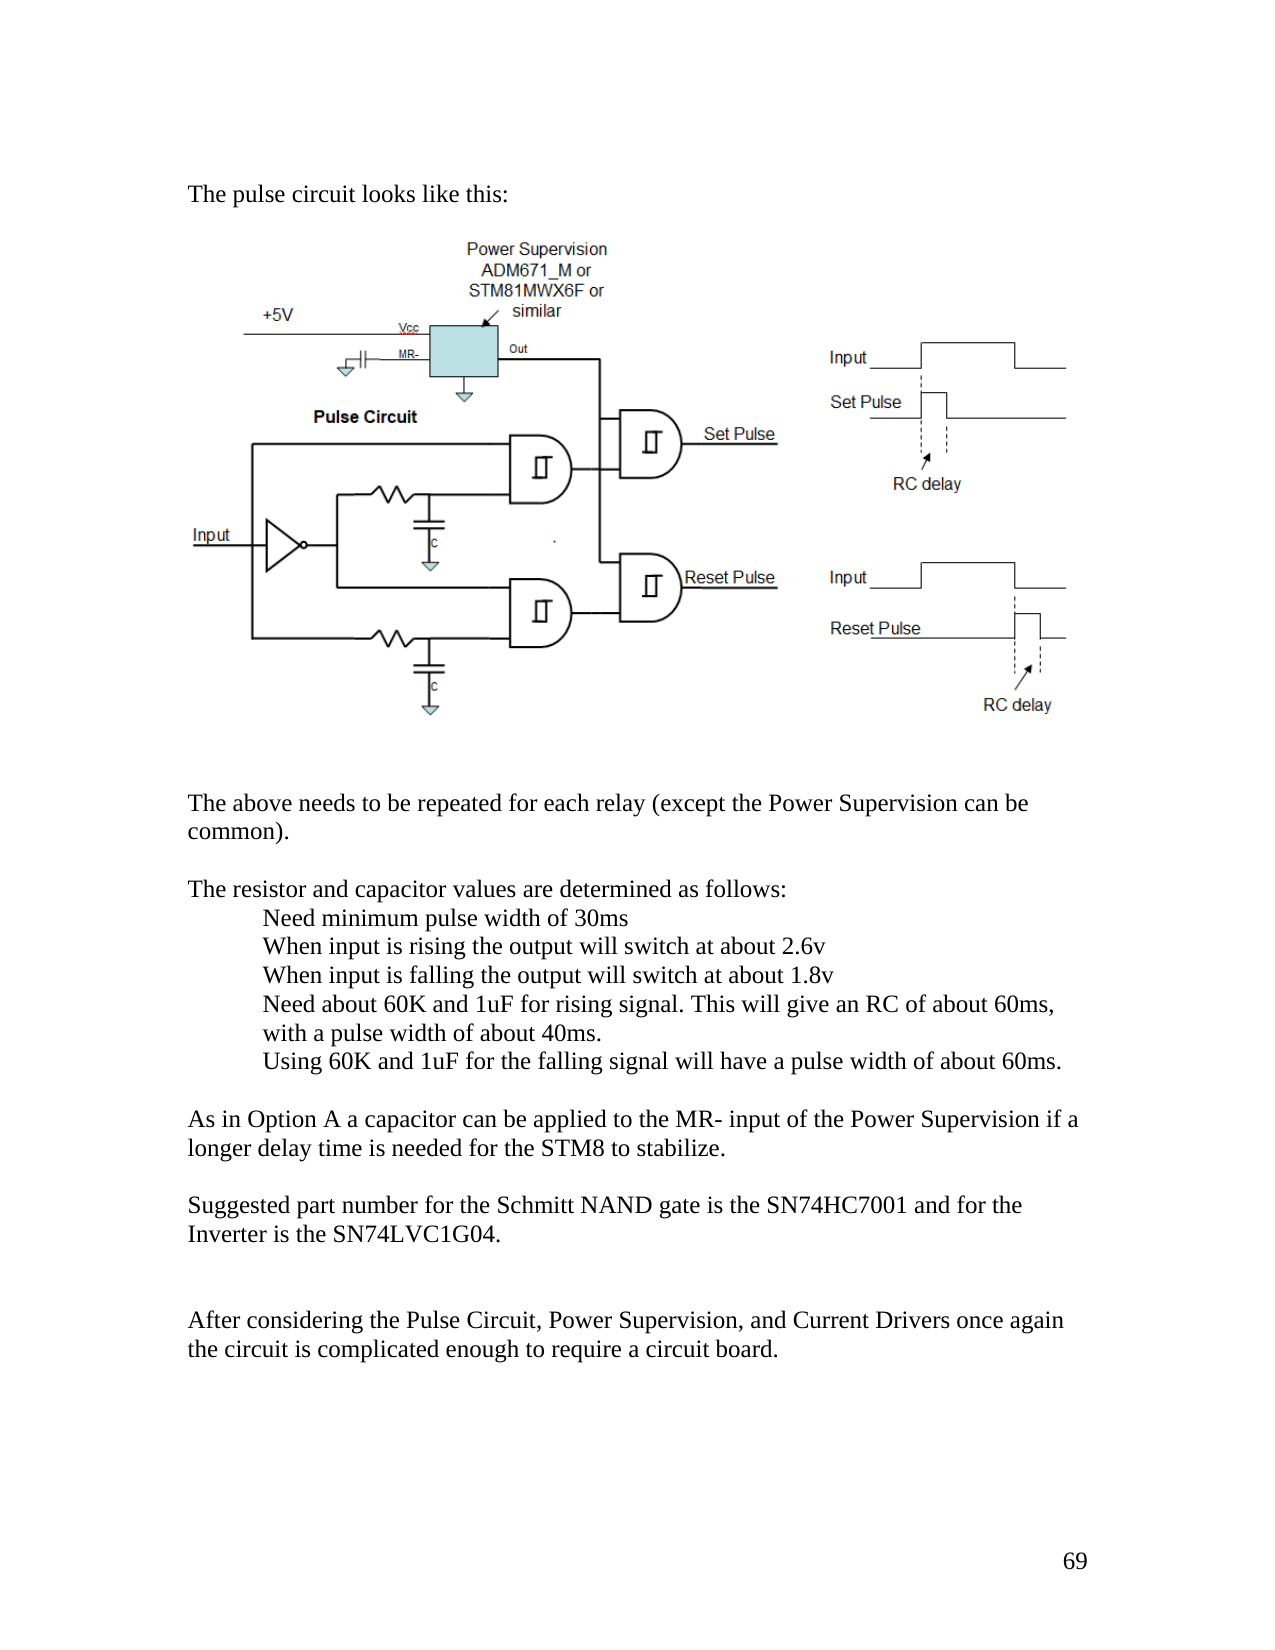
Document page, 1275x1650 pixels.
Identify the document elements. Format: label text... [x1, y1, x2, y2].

text Need about 60K and 1uF for rising signal. This will give an RC of about 60ms, with a pulse width of about 40ms. [262, 989, 1087, 1046]
text The pulse circuit looks like this: [187, 179, 1087, 207]
text Need minimum pulse width of 30ms [262, 903, 1087, 931]
text As in Option A a capacitor can be applied to the MR- input of the Power Supervision if a longer delay time is needed for the STM8 to stabilize. [187, 1104, 1087, 1161]
text Suggested part number for the Schmitt NAND gate is the SN74HC7001 and for the Inverter is the SN74LVC1G04. [187, 1190, 1087, 1248]
text After considering the Pulse Circuit, Power Supervision, and Current Drivers once again the circuit is complicated enough to require a circuit board. [187, 1305, 1087, 1363]
picture [187, 236, 1077, 730]
text The resistor and capacitor values are determined as follows: [187, 874, 1087, 903]
text When input is falling the output will switch at about 1.8v [262, 960, 1087, 989]
text The above needs to be repeated for each relay (except the Power Supervision can be common). [187, 788, 1087, 845]
text When input is rising the output will switch at about 2.6v [262, 931, 1087, 960]
text Using 60K and 1uF for the falling signal will have a pulse width of about 60ms. [262, 1046, 1087, 1075]
